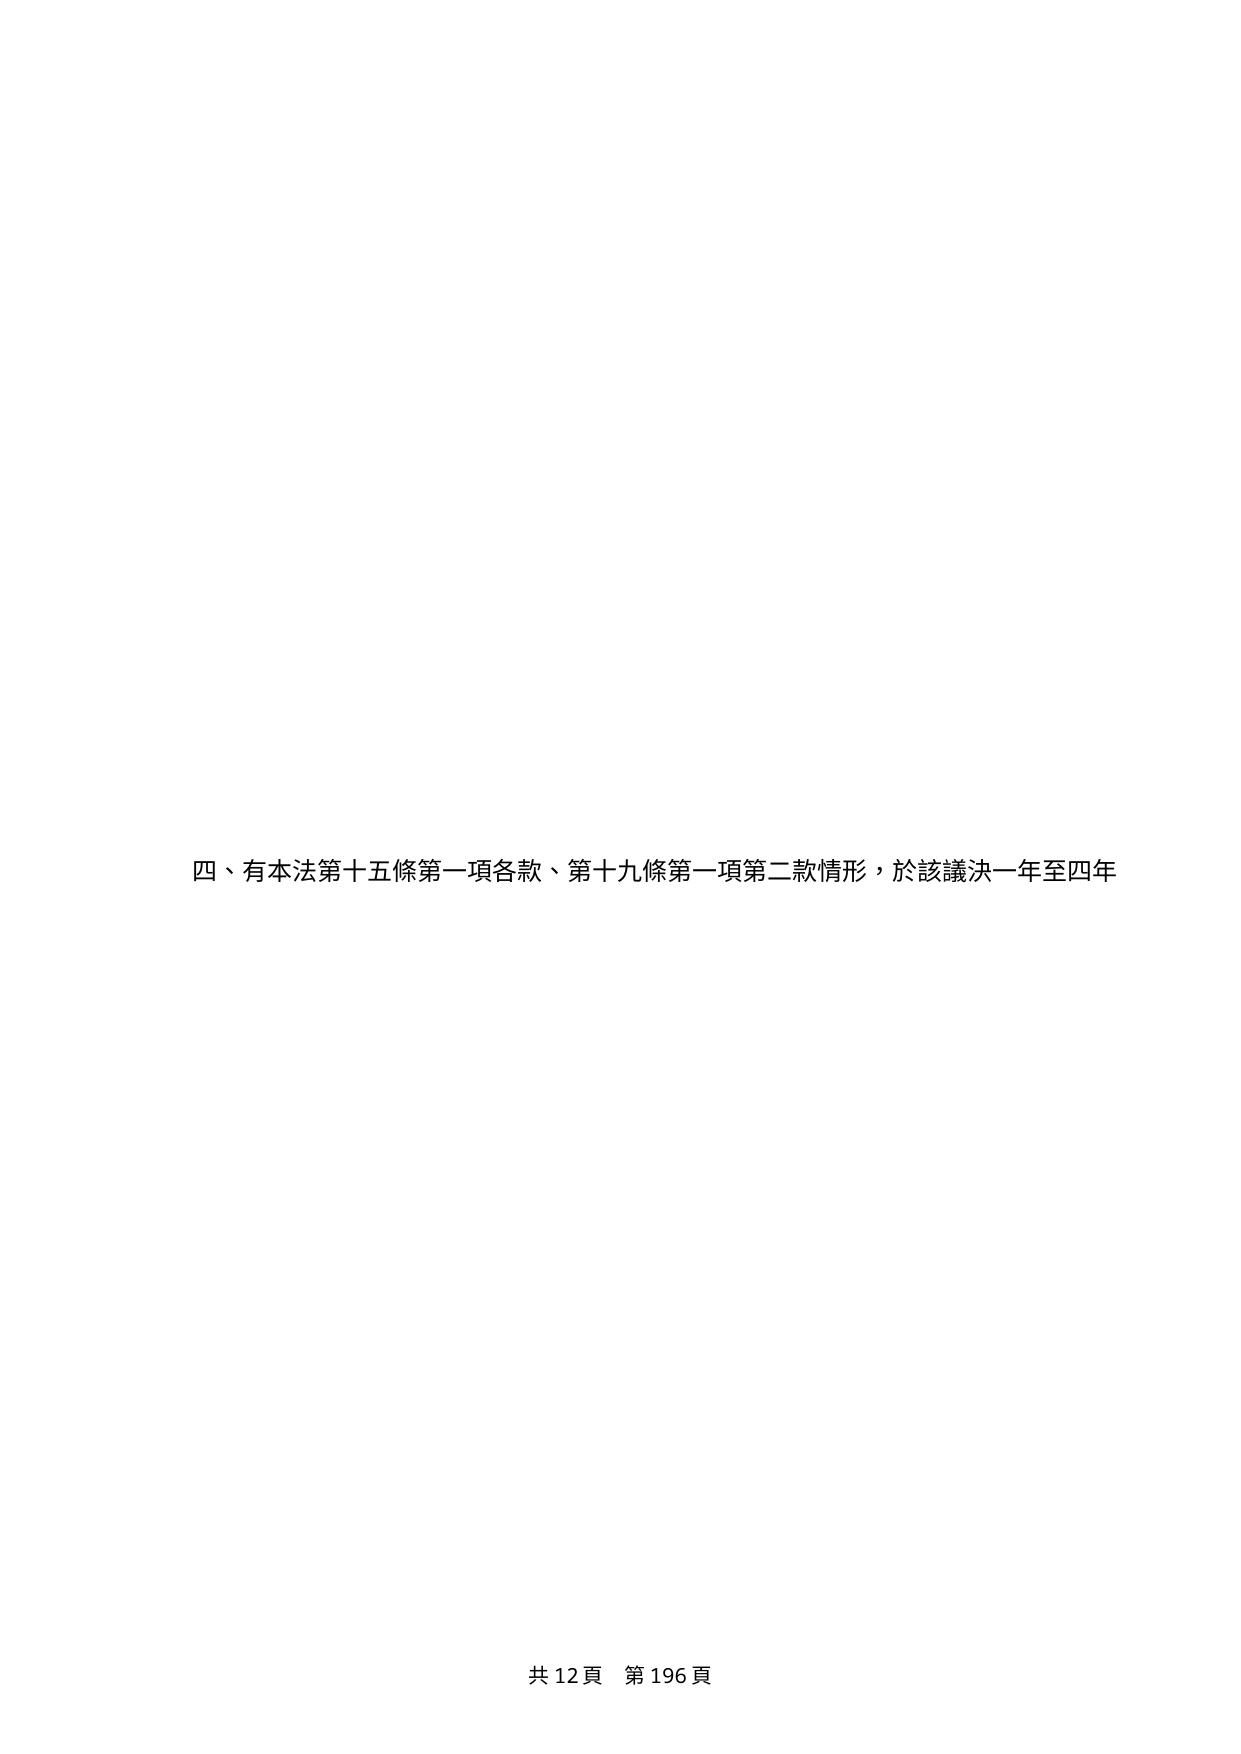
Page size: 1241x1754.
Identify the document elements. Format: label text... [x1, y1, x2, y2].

text 四、有本法第十五條第一項各款、第十九條第一項第二款情形，於該議決一年至四年 [192, 828, 1122, 891]
